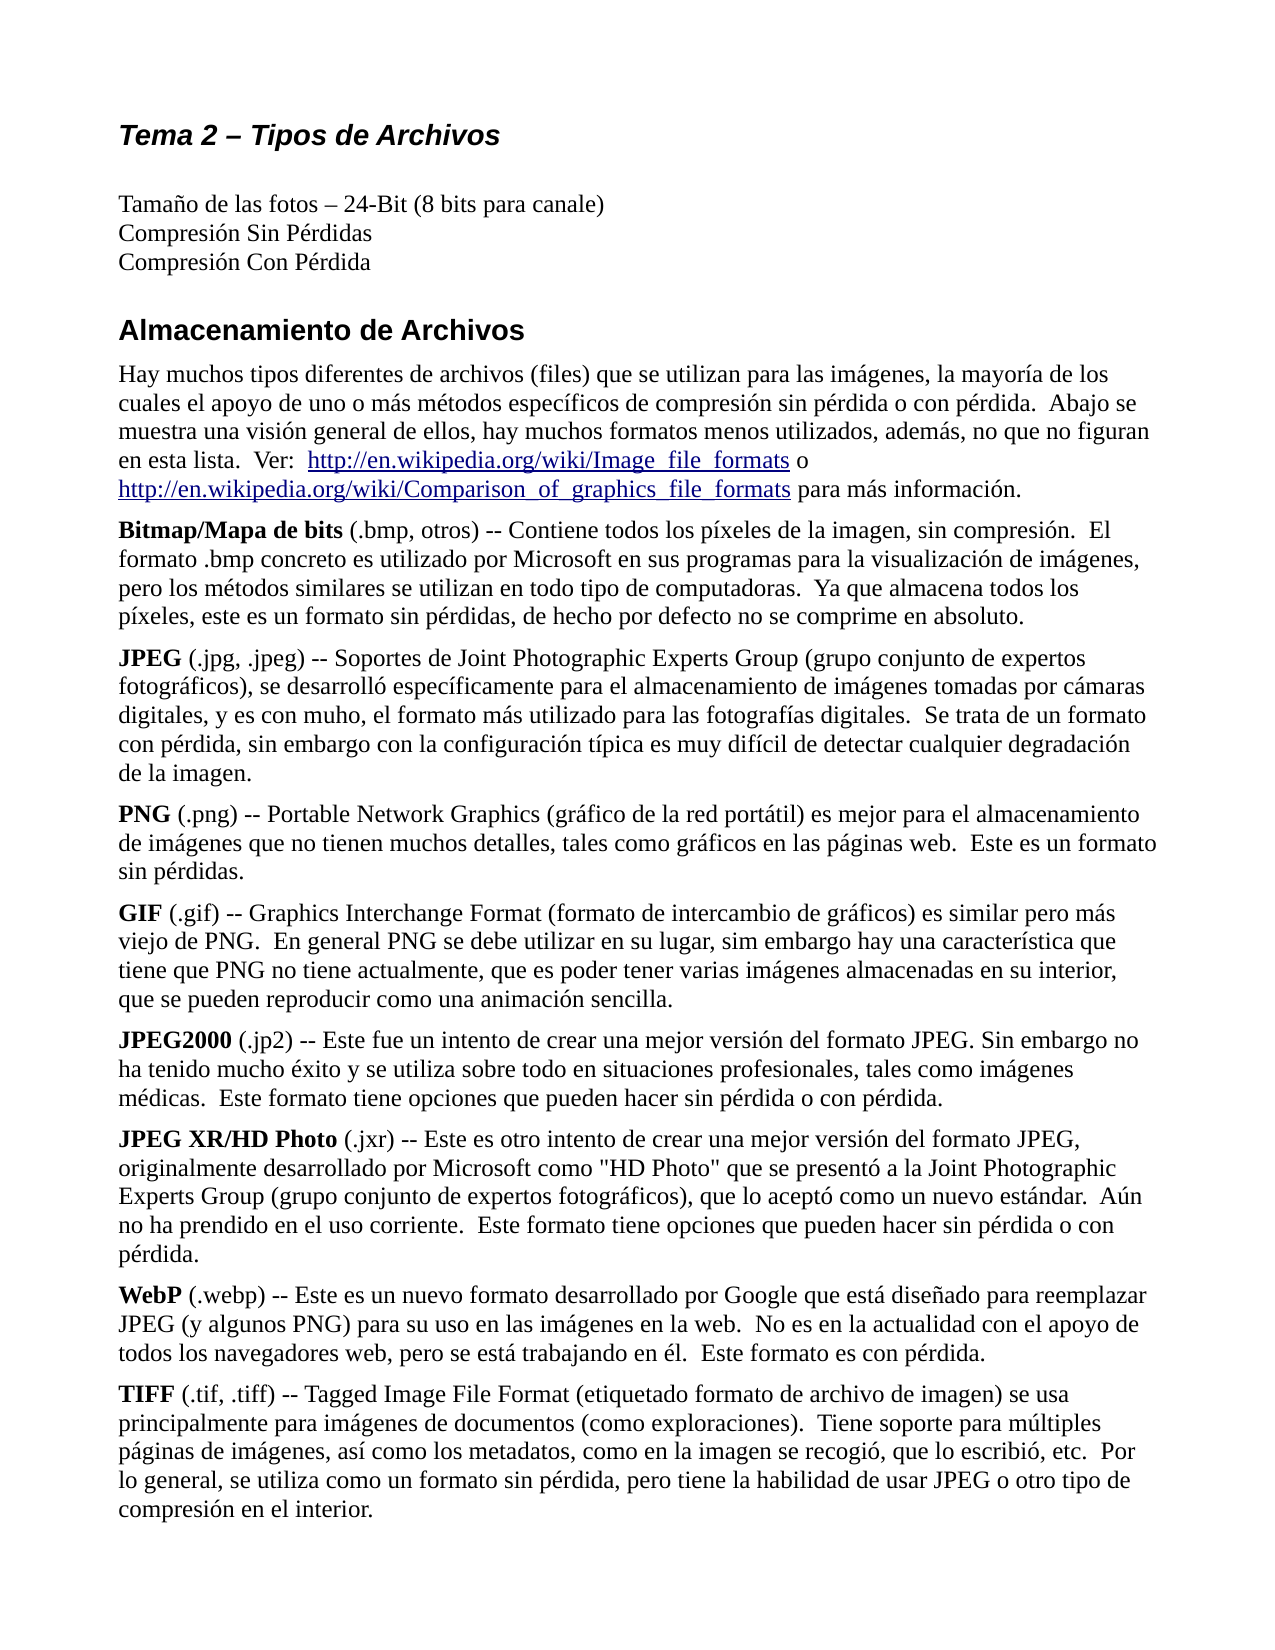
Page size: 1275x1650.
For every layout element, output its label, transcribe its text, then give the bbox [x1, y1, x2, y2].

text Bitmap/Mapa de bits (.bmp, otros) -- Contiene todos los píxeles de la imagen, sin compresión. El formato .bmp concreto es utilizado por Microsoft en sus programas para la visualización de imágenes, pero los métodos similares se utilizan en todo tipo de computadoras. Ya que almacena todos los píxeles, este es un formato sin pérdidas, de hecho por defecto no se comprime en absoluto. [118, 515, 1157, 630]
text PNG (.png) -- Portable Network Graphics (gráfico de la red portátil) es mejor para el almacenamiento de imágenes que no tienen muchos detalles, tales como gráficos en las páginas web. Este es un formato sin pérdidas. [118, 799, 1157, 885]
subtitle Tema 2 – Tipos de Archivos [118, 118, 1157, 152]
text GIF (.gif) -- Graphics Interchange Format (formato de intercambio de gráficos) es similar pero más viejo de PNG. En general PNG se debe utilizar en su lugar, sim embargo hay una característica que tiene que PNG no tiene actualmente, que es poder tener varias imágenes almacenadas en su interior, que se pueden reproducir como una animación sencilla. [118, 898, 1157, 1013]
text WebP (.webp) -- Este es un nuevo formato desarrollado por Google que está diseñado para reemplazar JPEG (y algunos PNG) para su uso en las imágenes en la web. No es en la actualidad con el apoyo de todos los navegadores web, pero se está trabajando en él. Este formato es con pérdida. [118, 1280, 1157, 1366]
text JPEG (.jpg, .jpeg) -- Soportes de Joint Photographic Experts Group (grupo conjunto de expertos fotográficos), se desarrolló específicamente para el almacenamiento de imágenes tomadas por cámaras digitales, y es con muho, el formato más utilizado para las fotografías digitales. Se trata de un formato con pérdida, sin embargo con la configuración típica es muy difícil de detectar cualquier degradación de la imagen. [118, 643, 1157, 786]
text JPEG XR/HD Photo (.jxr) -- Este es otro intento de crear una mejor versión del formato JPEG, originalmente desarrollado por Microsoft como "HD Photo" que se presentó a la Joint Photographic Experts Group (grupo conjunto de expertos fotográficos), que lo aceptó como un nuevo estándar. Aún no ha prendido en el uso corriente. Este formato tiene opciones que pueden hacer sin pérdida o con pérdida. [118, 1124, 1157, 1268]
text TIFF (.tif, .tiff) -- Tagged Image File Format (etiquetado formato de archivo de imagen) se usa principalmente para imágenes de documentos (como exploraciones). Tiene soporte para múltiples páginas de imágenes, así como los metadatos, como en la imagen se recogió, que lo escribió, etc. Por lo general, se utiliza como un formato sin pérdida, pero tiene la habilidad de usar JPEG o otro tipo de compresión en el interior. [118, 1379, 1157, 1523]
subtitle Tamaño de las fotos – 24-Bit (8 bits para canale) Compresión Sin Pérdidas Compresión Con Pérdida [118, 189, 1157, 275]
text Hay muchos tipos diferentes de archivos (files) que se utilizan para las imágenes, la mayoría de los cuales el apoyo de uno o más métodos específicos de compresión sin pérdida o con pérdida. Abajo se muestra una visión general de ellos, hay muchos formatos menos utilizados, además, no que no figuran en esta lista. Ver: http://en.wikipedia.org/wiki/Image_file_formats o http://en.wikipedia.org/wiki/Comparison_of_graphics_file_formats para más información. [118, 359, 1157, 503]
subtitle Almacenamiento de Archivos [118, 313, 1157, 346]
text JPEG2000 (.jp2) -- Este fue un intento de crear una mejor versión del formato JPEG. Sin embargo no ha tenido mucho éxito y se utiliza sobre todo en situaciones profesionales, tales como imágenes médicas. Este formato tiene opciones que pueden hacer sin pérdida o con pérdida. [118, 1025, 1157, 1111]
